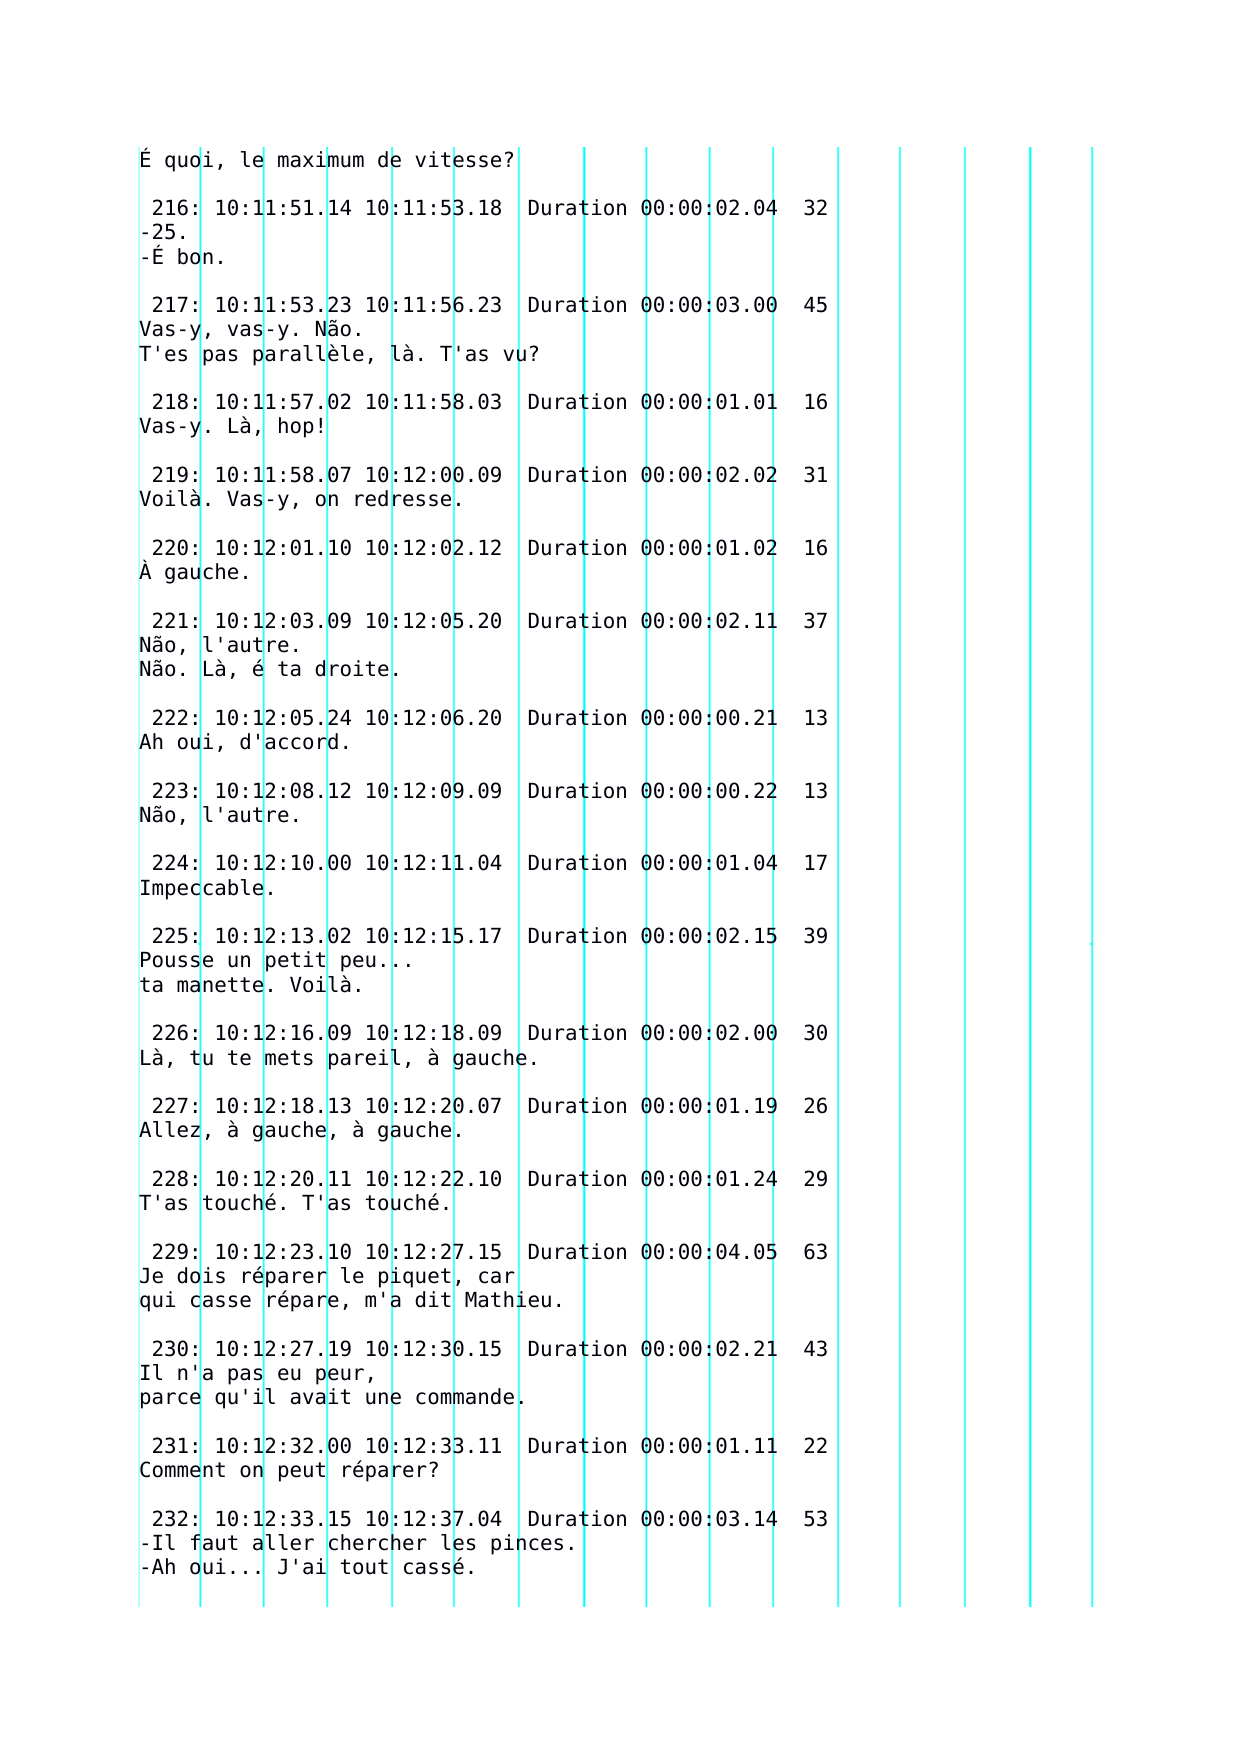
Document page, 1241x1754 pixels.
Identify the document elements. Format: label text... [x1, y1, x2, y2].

text ta manette. Voilà. [139, 973, 1101, 997]
text Je dois réparer le piquet, car [139, 1264, 1101, 1288]
text 225: 10:12:13.02 10:12:15.17 Duration 00:00:02.15 39 [139, 924, 1101, 948]
text -25. [139, 220, 1101, 245]
text 220: 10:12:01.10 10:12:02.12 Duration 00:00:01.02 16 [139, 536, 1101, 560]
text Vas-y, vas-y. Não. [139, 317, 1101, 342]
text T'as touché. T'as touché. [139, 1191, 1101, 1216]
text qui casse répare, m'a dit Mathieu. [139, 1288, 1101, 1313]
text 227: 10:12:18.13 10:12:20.07 Duration 00:00:01.19 26 [139, 1094, 1101, 1118]
text 216: 10:11:51.14 10:11:53.18 Duration 00:00:02.04 32 [139, 196, 1101, 220]
text Comment on peut réparer? [139, 1458, 1101, 1482]
text Voilà. Vas-y, on redresse. [139, 487, 1101, 512]
text Não, l'autre. [139, 803, 1101, 827]
text Vas-y. Là, hop! [139, 414, 1101, 439]
text 219: 10:11:58.07 10:12:00.09 Duration 00:00:02.02 31 [139, 463, 1101, 487]
text 231: 10:12:32.00 10:12:33.11 Duration 00:00:01.11 22 [139, 1434, 1101, 1458]
text Allez, à gauche, à gauche. [139, 1118, 1101, 1143]
text 218: 10:11:57.02 10:11:58.03 Duration 00:00:01.01 16 [139, 390, 1101, 414]
text -É bon. [139, 245, 1101, 269]
text 221: 10:12:03.09 10:12:05.20 Duration 00:00:02.11 37 [139, 609, 1101, 633]
text -Ah oui... J'ai tout cassé. [139, 1555, 1101, 1579]
text parce qu'il avait une commande. [139, 1385, 1101, 1410]
text T'es pas parallèle, là. T'as vu? [139, 342, 1101, 366]
text 217: 10:11:53.23 10:11:56.23 Duration 00:00:03.00 45 [139, 293, 1101, 317]
text 228: 10:12:20.11 10:12:22.10 Duration 00:00:01.24 29 [139, 1167, 1101, 1191]
text 226: 10:12:16.09 10:12:18.09 Duration 00:00:02.00 30 [139, 1021, 1101, 1046]
text É quoi, le maximum de vitesse? [139, 148, 1101, 172]
text 230: 10:12:27.19 10:12:30.15 Duration 00:00:02.21 43 [139, 1337, 1101, 1361]
text Il n'a pas eu peur, [139, 1361, 1101, 1385]
text Não. Là, é ta droite. [139, 657, 1101, 682]
text Pousse un petit peu... [139, 948, 1101, 973]
text Là, tu te mets pareil, à gauche. [139, 1046, 1101, 1070]
text À gauche. [139, 560, 1101, 584]
text Ah oui, d'accord. [139, 730, 1101, 754]
text 223: 10:12:08.12 10:12:09.09 Duration 00:00:00.22 13 [139, 779, 1101, 803]
text 229: 10:12:23.10 10:12:27.15 Duration 00:00:04.05 63 [139, 1240, 1101, 1264]
text -Il faut aller chercher les pinces. [139, 1531, 1101, 1555]
text 224: 10:12:10.00 10:12:11.04 Duration 00:00:01.04 17 [139, 851, 1101, 876]
text Impeccable. [139, 876, 1101, 900]
text 222: 10:12:05.24 10:12:06.20 Duration 00:00:00.21 13 [139, 706, 1101, 730]
text 232: 10:12:33.15 10:12:37.04 Duration 00:00:03.14 53 [139, 1507, 1101, 1531]
text Não, l'autre. [139, 633, 1101, 657]
picture [138, 147, 1102, 1607]
